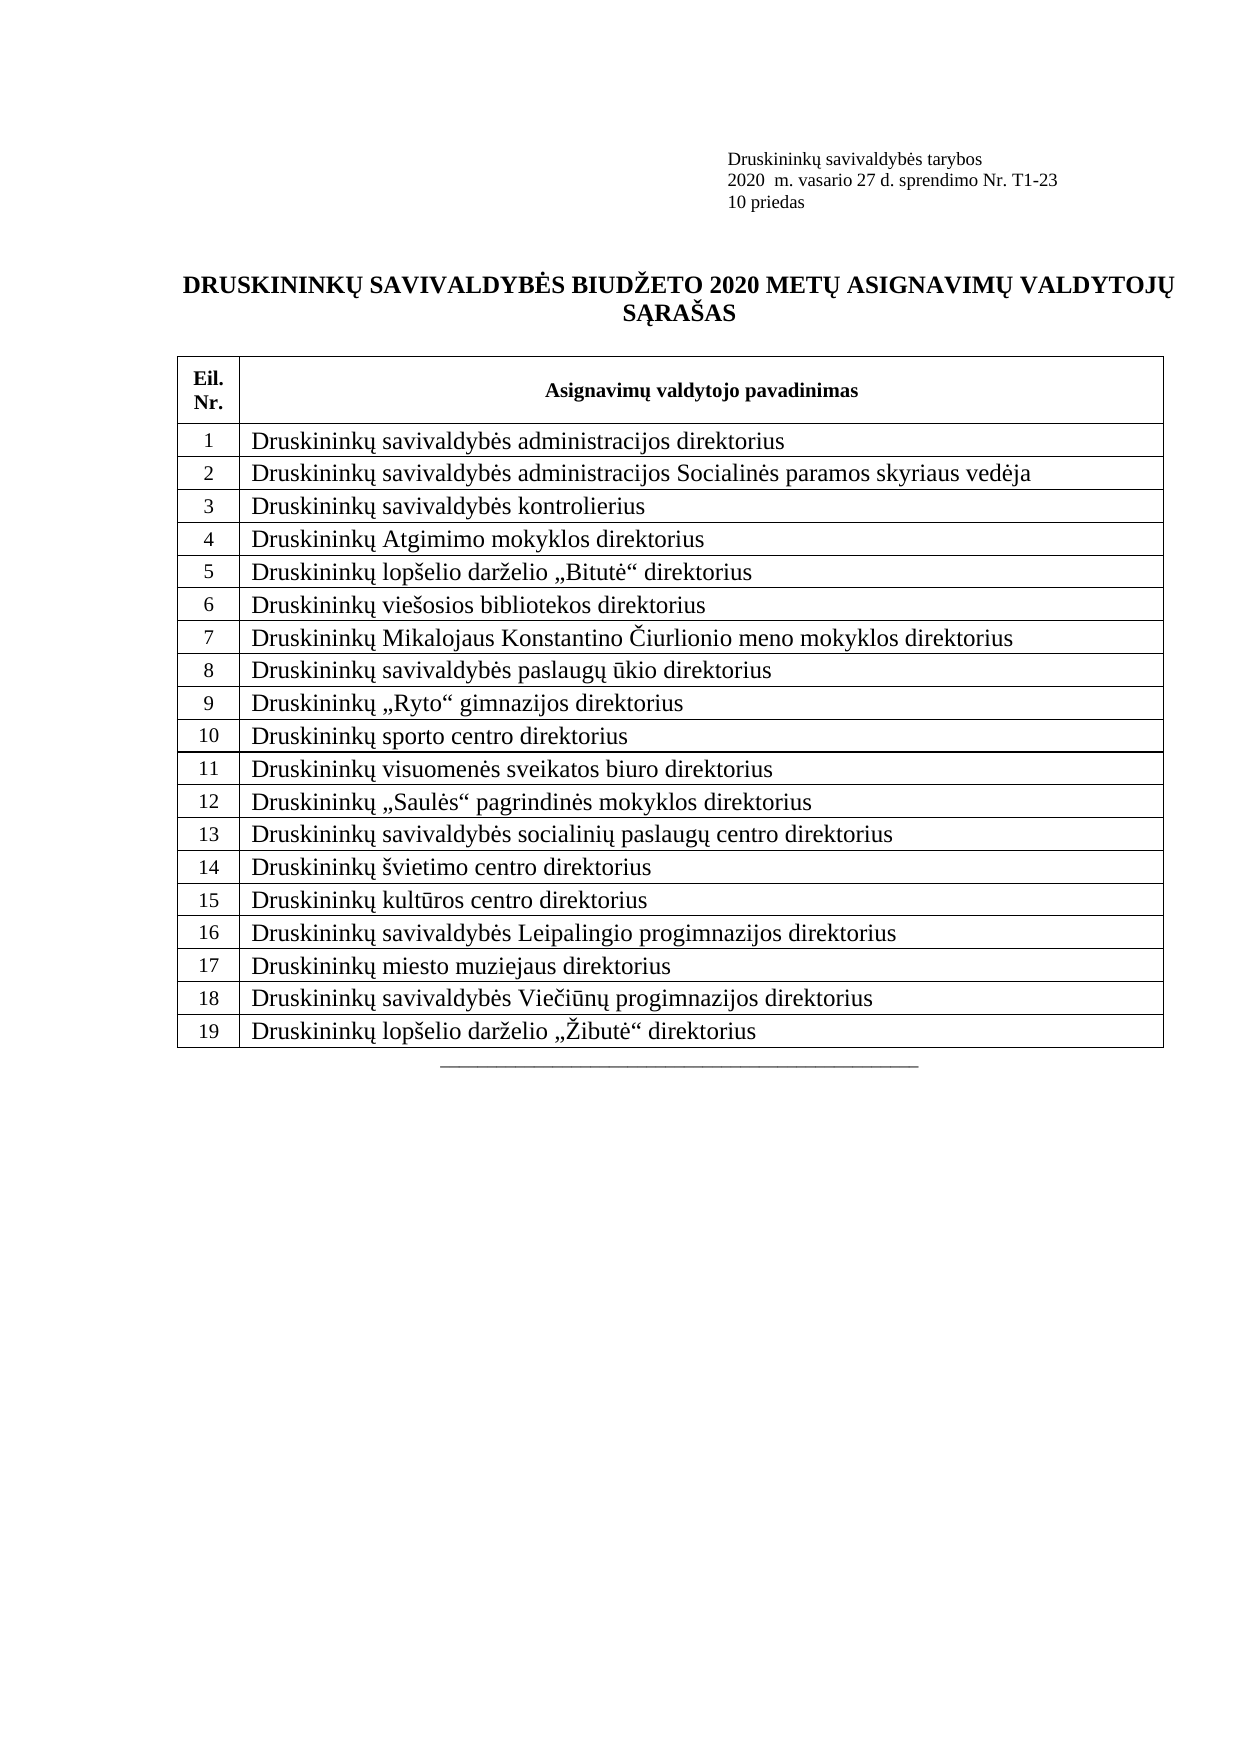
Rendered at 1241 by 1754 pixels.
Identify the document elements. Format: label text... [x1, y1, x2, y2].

table_cell Druskininkų Mikalojaus Konstantino Čiurlionio meno mokyklos direktorius [240, 621, 1163, 653]
table_cell Druskininkų viešosios bibliotekos direktorius [240, 588, 1163, 620]
table_cell Druskininkų visuomenės sveikatos biuro direktorius [240, 753, 1163, 784]
table_cell Druskininkų lopšelio darželio „Žibutė“ direktorius [240, 1015, 1163, 1047]
table_cell 18 [178, 982, 239, 1014]
table_cell Druskininkų lopšelio darželio „Bitutė“ direktorius [240, 556, 1163, 587]
table_cell 16 [178, 916, 239, 948]
table_cell 9 [178, 687, 239, 718]
table_cell 12 [178, 785, 239, 817]
table_cell Druskininkų savivaldybės administracijos direktorius [240, 424, 1163, 456]
text 2020 m. vasario 27 d. sprendimo Nr. T1-23 [177, 169, 1181, 191]
table_cell 1 [178, 424, 239, 456]
table_cell Druskininkų „Saulės“ pagrindinės mokyklos direktorius [240, 785, 1163, 817]
table_cell 5 [178, 556, 239, 587]
table_cell Druskininkų savivaldybės Leipalingio progimnazijos direktorius [240, 916, 1163, 948]
table_cell 14 [178, 851, 239, 883]
table_cell Druskininkų savivaldybės kontrolierius [240, 490, 1163, 522]
table_cell 15 [178, 884, 239, 915]
table_cell 3 [178, 490, 239, 522]
table_cell 13 [178, 818, 239, 850]
table_cell Druskininkų savivaldybės socialinių paslaugų centro direktorius [240, 818, 1163, 850]
table_cell Druskininkų „Ryto“ gimnazijos direktorius [240, 687, 1163, 718]
table_cell Druskininkų savivaldybės paslaugų ūkio direktorius [240, 654, 1163, 686]
table_cell 8 [178, 654, 239, 686]
text Druskininkų savivaldybės tarybos [177, 148, 1176, 169]
table_header Eil. Nr. [178, 357, 239, 423]
table_cell 4 [178, 523, 239, 554]
table_cell Druskininkų kultūros centro direktorius [240, 884, 1163, 915]
table_cell Druskininkų sporto centro direktorius [240, 720, 1163, 751]
table_cell 11 [178, 753, 239, 784]
text 10 priedas [177, 191, 1181, 212]
table_header Asignavimų valdytojo pavadinimas [240, 357, 1163, 423]
table_cell Druskininkų miesto muziejaus direktorius [240, 949, 1163, 981]
table_cell Druskininkų Atgimimo mokyklos direktorius [240, 523, 1163, 554]
table_cell 2 [178, 457, 239, 489]
table_cell 6 [178, 588, 239, 620]
table_cell 17 [178, 949, 239, 981]
table_cell Druskininkų savivaldybės Viečiūnų progimnazijos direktorius [240, 982, 1163, 1014]
table_cell 10 [178, 720, 239, 751]
table_cell 19 [178, 1015, 239, 1047]
text ___________________________________________________ [177, 1048, 1181, 1069]
table_cell 7 [178, 621, 239, 653]
text DRUSKININKŲ SAVIVALDYBĖS BIUDŽETO 2020 METŲ ASIGNAVIMŲ VALDYTOJŲ SĄRAŠAS [177, 270, 1181, 327]
table_cell Druskininkų švietimo centro direktorius [240, 851, 1163, 883]
table_cell Druskininkų savivaldybės administracijos Socialinės paramos skyriaus vedėja [240, 457, 1163, 489]
